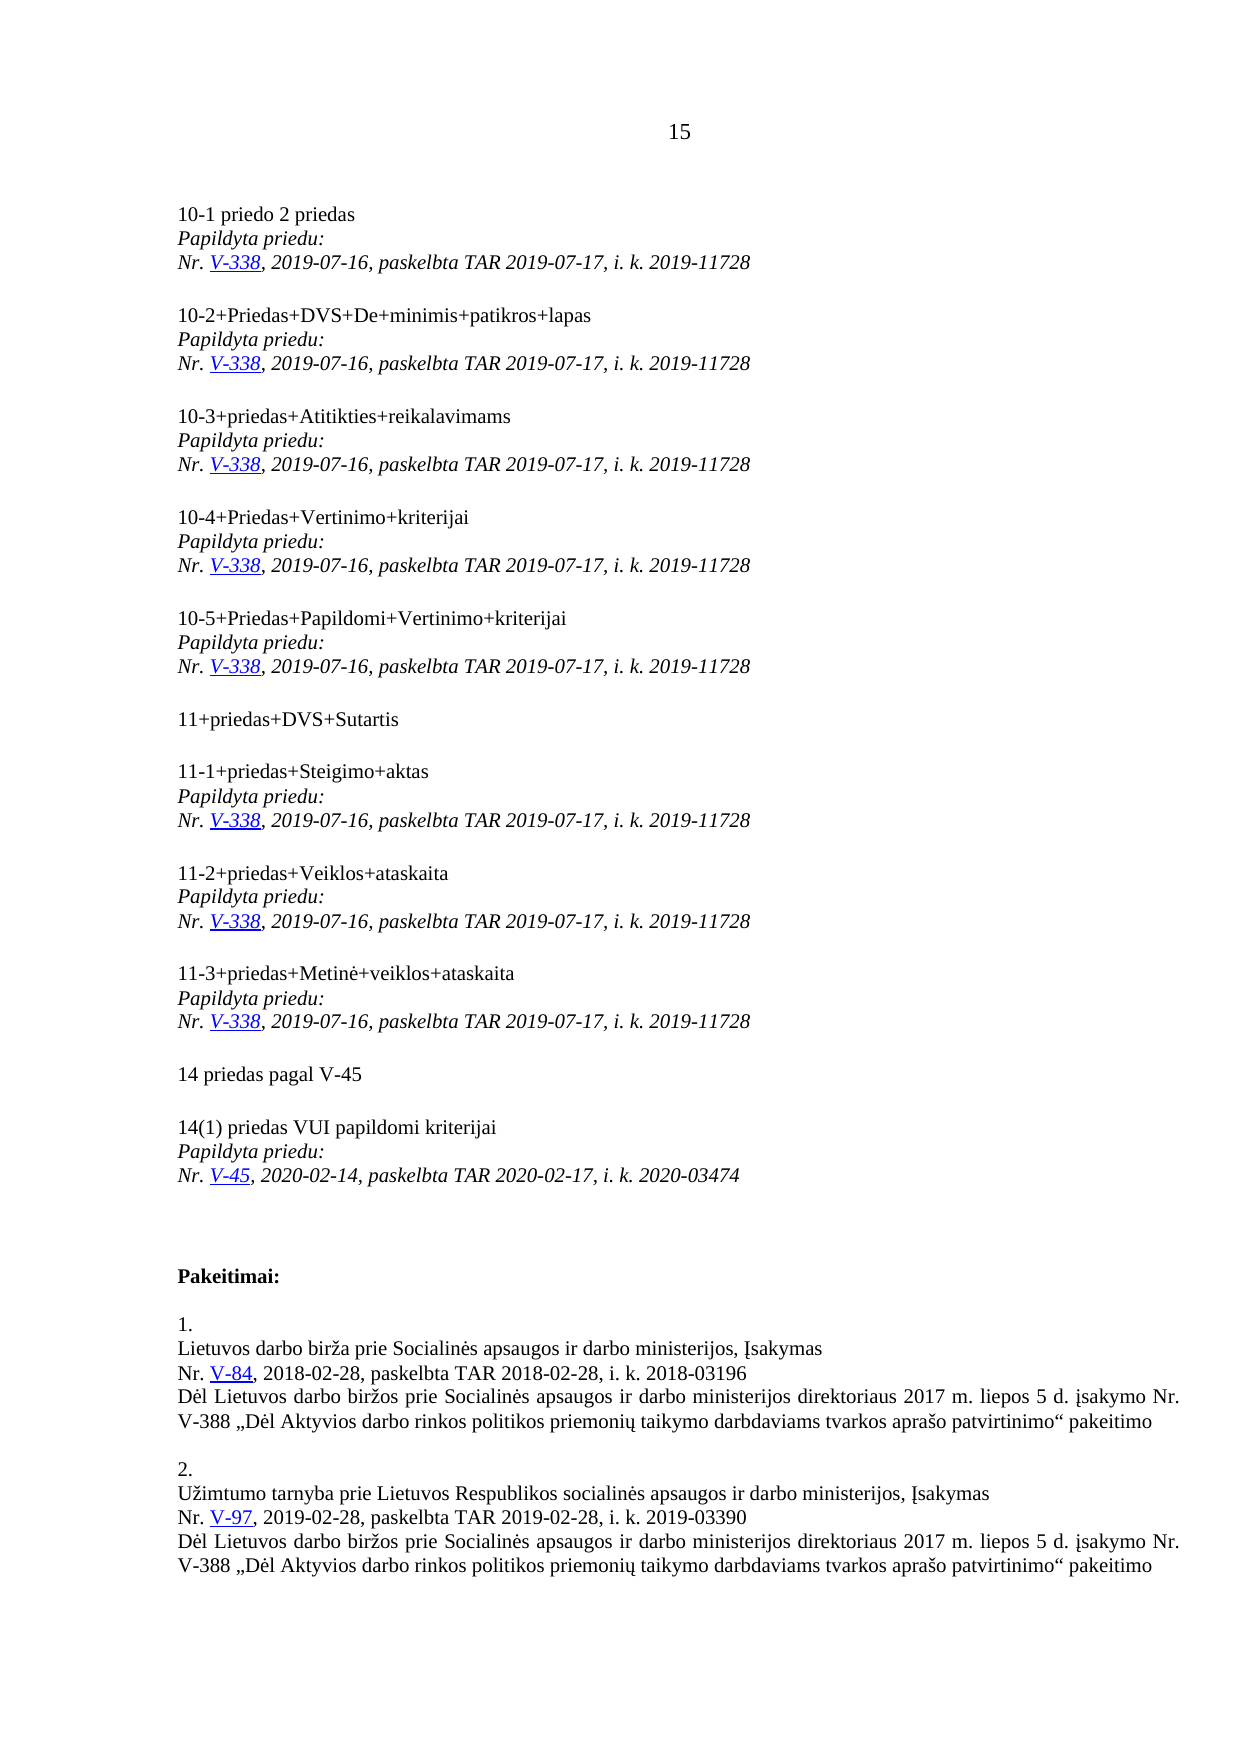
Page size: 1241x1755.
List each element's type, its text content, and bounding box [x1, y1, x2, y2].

text Nr. V-338, 2019-07-16, paskelbta TAR 2019-07-17, i. k. 2019-11728 [177, 808, 1181, 832]
text Nr. V-338, 2019-07-16, paskelbta TAR 2019-07-17, i. k. 2019-11728 [177, 351, 1181, 375]
text Papildyta priedu: [177, 985, 1181, 1009]
text Nr. V-338, 2019-07-16, paskelbta TAR 2019-07-17, i. k. 2019-11728 [177, 553, 1181, 577]
text Nr. V-338, 2019-07-16, paskelbta TAR 2019-07-17, i. k. 2019-11728 [177, 250, 1181, 274]
text 10-4+Priedas+Vertinimo+kriterijai [177, 505, 1181, 529]
text Nr. V-338, 2019-07-16, paskelbta TAR 2019-07-17, i. k. 2019-11728 [177, 1009, 1181, 1033]
text 14 priedas pagal V-45 [177, 1062, 1181, 1086]
text Užimtumo tarnyba prie Lietuvos Respublikos socialinės apsaugos ir darbo ministerijos, Įsakymas [177, 1481, 1181, 1505]
text Papildyta priedu: [177, 884, 1181, 908]
text 14(1) priedas VUI papildomi kriterijai [177, 1115, 1181, 1139]
text Papildyta priedu: [177, 630, 1181, 654]
text Pakeitimai: [177, 1264, 1181, 1288]
text Nr. V-338, 2019-07-16, paskelbta TAR 2019-07-17, i. k. 2019-11728 [177, 654, 1181, 678]
text 11-2+priedas+Veiklos+ataskaita [177, 860, 1181, 884]
text Papildyta priedu: [177, 529, 1181, 553]
text Papildyta priedu: [177, 226, 1181, 250]
text Papildyta priedu: [177, 1139, 1181, 1163]
text Lietuvos darbo birža prie Socialinės apsaugos ir darbo ministerijos, Įsakymas [177, 1336, 1181, 1360]
text Papildyta priedu: [177, 428, 1181, 452]
text Nr. V-84, 2018-02-28, paskelbta TAR 2018-02-28, i. k. 2018-03196 [177, 1360, 1181, 1384]
text Dėl Lietuvos darbo biržos prie Socialinės apsaugos ir darbo ministerijos direktoriaus 2017 m. liepos 5 d. įsakymo Nr. V-388 „Dėl Aktyvios darbo rinkos politikos priemonių taikymo darbdaviams tvarkos aprašo patvirtinimo“ pakeitimo [177, 1529, 1181, 1577]
text Papildyta priedu: [177, 327, 1181, 351]
text 10-1 priedo 2 priedas [177, 202, 1181, 226]
text 11-1+priedas+Steigimo+aktas [177, 759, 1181, 783]
text Nr. V-97, 2019-02-28, paskelbta TAR 2019-02-28, i. k. 2019-03390 [177, 1505, 1181, 1529]
text 1. [177, 1312, 1181, 1336]
text 10-3+priedas+Atitikties+reikalavimams [177, 404, 1181, 428]
text 11-3+priedas+Metinė+veiklos+ataskaita [177, 961, 1181, 985]
text Nr. V-338, 2019-07-16, paskelbta TAR 2019-07-17, i. k. 2019-11728 [177, 452, 1181, 476]
text Dėl Lietuvos darbo biržos prie Socialinės apsaugos ir darbo ministerijos direktoriaus 2017 m. liepos 5 d. įsakymo Nr. V-388 „Dėl Aktyvios darbo rinkos politikos priemonių taikymo darbdaviams tvarkos aprašo patvirtinimo“ pakeitimo [177, 1384, 1181, 1433]
text Nr. V-45, 2020-02-14, paskelbta TAR 2020-02-17, i. k. 2020-03474 [177, 1163, 1181, 1187]
text 2. [177, 1457, 1181, 1481]
text 10-5+Priedas+Papildomi+Vertinimo+kriterijai [177, 606, 1181, 630]
text 10-2+Priedas+DVS+De+minimis+patikros+lapas [177, 303, 1181, 327]
text 11+priedas+DVS+Sutartis [177, 707, 1181, 731]
text Papildyta priedu: [177, 783, 1181, 808]
text Nr. V-338, 2019-07-16, paskelbta TAR 2019-07-17, i. k. 2019-11728 [177, 908, 1181, 933]
